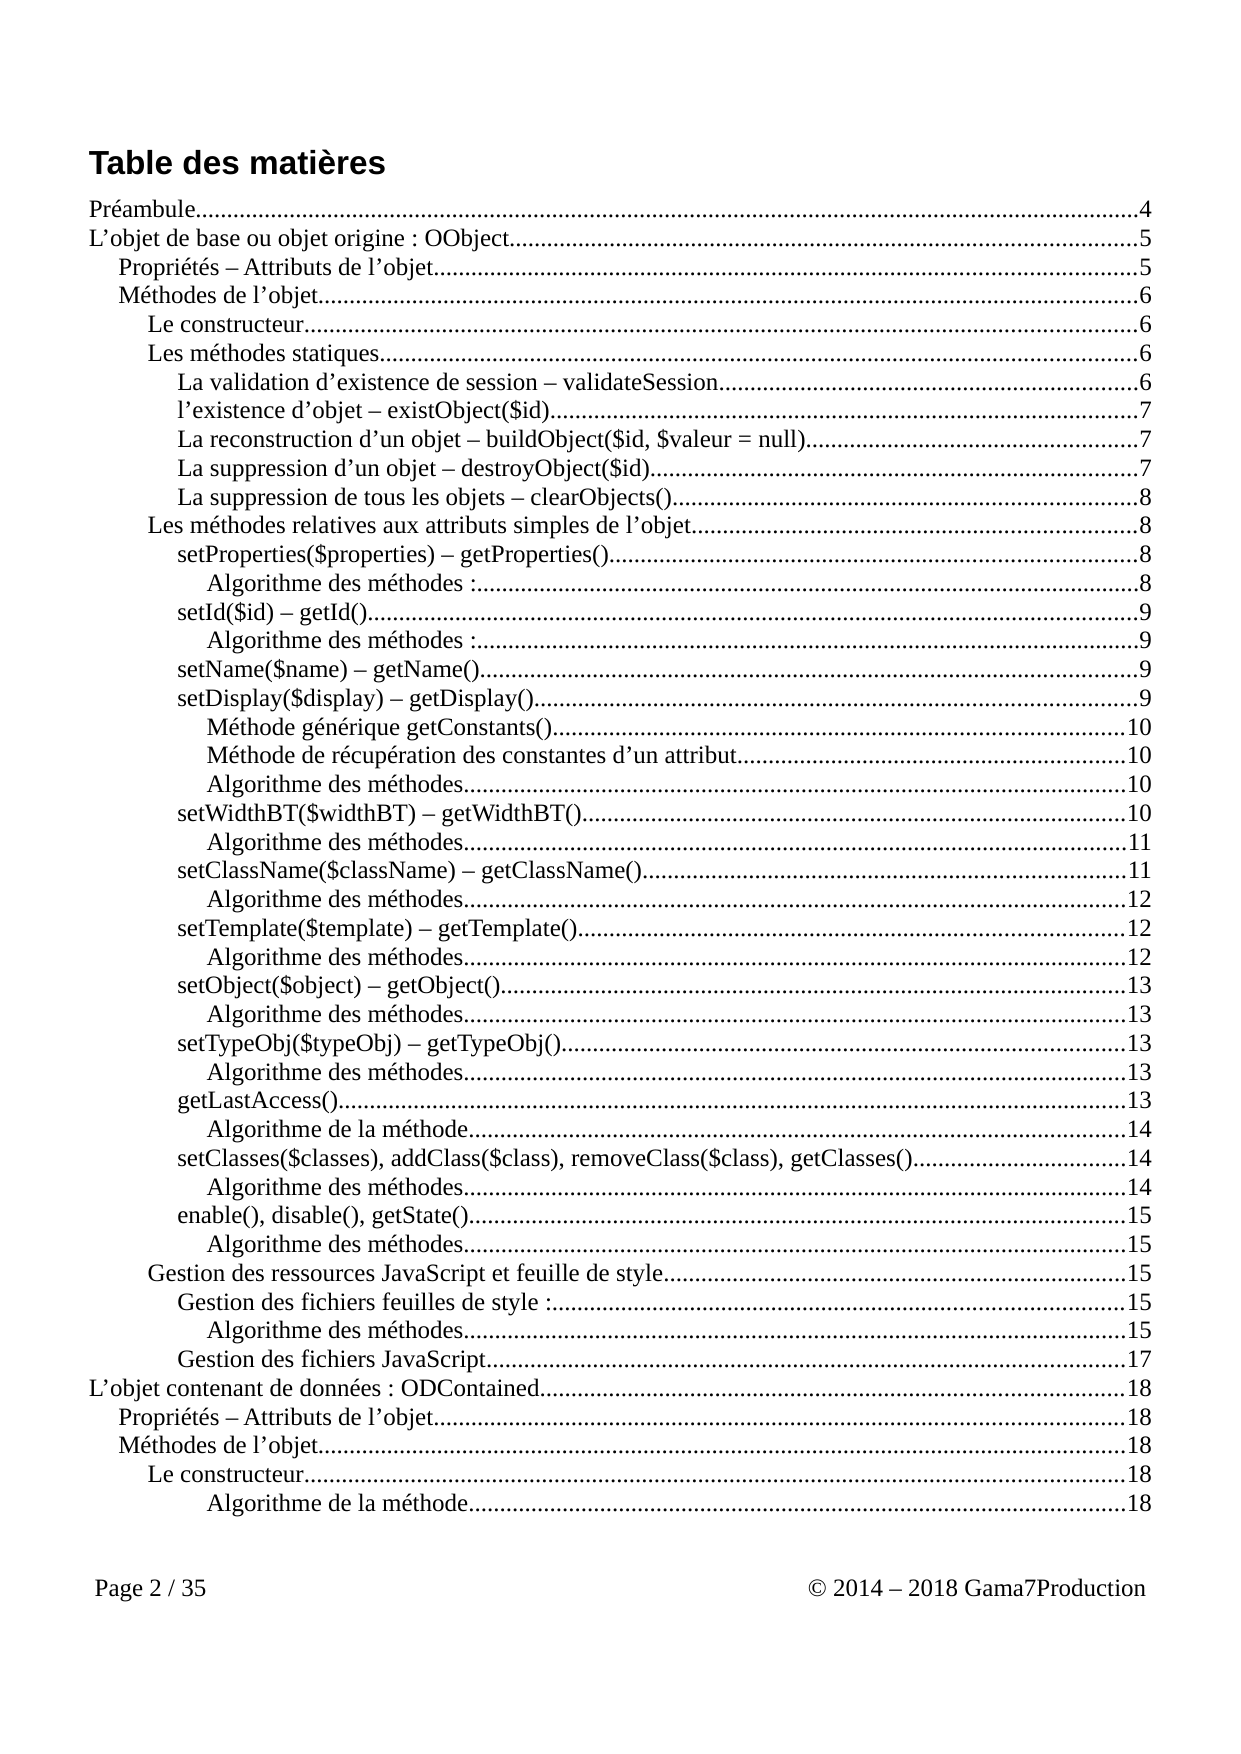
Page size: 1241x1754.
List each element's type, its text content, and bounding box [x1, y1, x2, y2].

text Propriétés – Attributs de l’objet 5 [118, 252, 1152, 280]
subtitle Table des matières [88, 143, 1152, 182]
text Propriétés – Attributs de l’objet 18 [118, 1402, 1152, 1430]
text Les méthodes relatives aux attributs simples de l’objet 8 [147, 510, 1152, 539]
text setTemplate($template) – getTemplate() 12 [177, 913, 1152, 942]
text Algorithme des méthodes 10 [206, 769, 1152, 798]
text setDisplay($display) – getDisplay() 9 [177, 683, 1152, 712]
text Algorithme des méthodes 11 [206, 827, 1152, 855]
text setProperties($properties) – getProperties() 8 [177, 539, 1152, 568]
text Algorithme des méthodes 13 [206, 1057, 1152, 1085]
text La suppression de tous les objets – clearObjects() 8 [177, 482, 1152, 510]
text Méthodes de l’objet 18 [118, 1430, 1152, 1459]
text Algorithme de la méthode 14 [206, 1114, 1152, 1143]
text setId($id) – getId() 9 [177, 597, 1152, 625]
text Algorithme des méthodes 15 [206, 1315, 1152, 1344]
text l’existence d’objet – existObject($id) 7 [177, 395, 1152, 424]
text setClassName($className) – getClassName() 11 [177, 855, 1152, 884]
text Gestion des ressources JavaScript et feuille de style 15 [147, 1258, 1152, 1287]
text L’objet de base ou objet origine : OObject 5 [88, 223, 1152, 252]
text L’objet contenant de données : ODContained 18 [88, 1373, 1152, 1402]
text setObject($object) – getObject() 13 [177, 970, 1152, 999]
text Algorithme de la méthode 18 [206, 1488, 1152, 1517]
text Méthode de récupération des constantes d’un attribut 10 [206, 740, 1152, 769]
text Algorithme des méthodes 15 [206, 1229, 1152, 1258]
text Algorithme des méthodes : 9 [206, 625, 1152, 654]
text La validation d’existence de session – validateSession 6 [177, 367, 1152, 395]
text La suppression d’un objet – destroyObject($id) 7 [177, 453, 1152, 482]
text Le constructeur 18 [147, 1459, 1152, 1488]
text Préambule 4 [88, 194, 1152, 223]
text Algorithme des méthodes 14 [206, 1172, 1152, 1200]
text setTypeObj($typeObj) – getTypeObj() 13 [177, 1028, 1152, 1057]
text enable(), disable(), getState() 15 [177, 1200, 1152, 1229]
text Le constructeur 6 [147, 309, 1152, 338]
text Algorithme des méthodes : 8 [206, 568, 1152, 597]
text Algorithme des méthodes 12 [206, 942, 1152, 970]
text Gestion des fichiers JavaScript 17 [177, 1344, 1152, 1373]
text setName($name) – getName() 9 [177, 654, 1152, 683]
text Méthode générique getConstants() 10 [206, 712, 1152, 740]
text setClasses($classes), addClass($class), removeClass($class), getClasses() 14 [177, 1143, 1152, 1172]
text Algorithme des méthodes 13 [206, 999, 1152, 1028]
text La reconstruction d’un objet – buildObject($id, $valeur = null) 7 [177, 424, 1152, 453]
text setWidthBT($widthBT) – getWidthBT() 10 [177, 798, 1152, 827]
text Les méthodes statiques 6 [147, 338, 1152, 367]
text Algorithme des méthodes 12 [206, 884, 1152, 913]
text getLastAccess() 13 [177, 1085, 1152, 1114]
text Méthodes de l’objet 6 [118, 280, 1152, 309]
text Gestion des fichiers feuilles de style : 15 [177, 1287, 1152, 1315]
